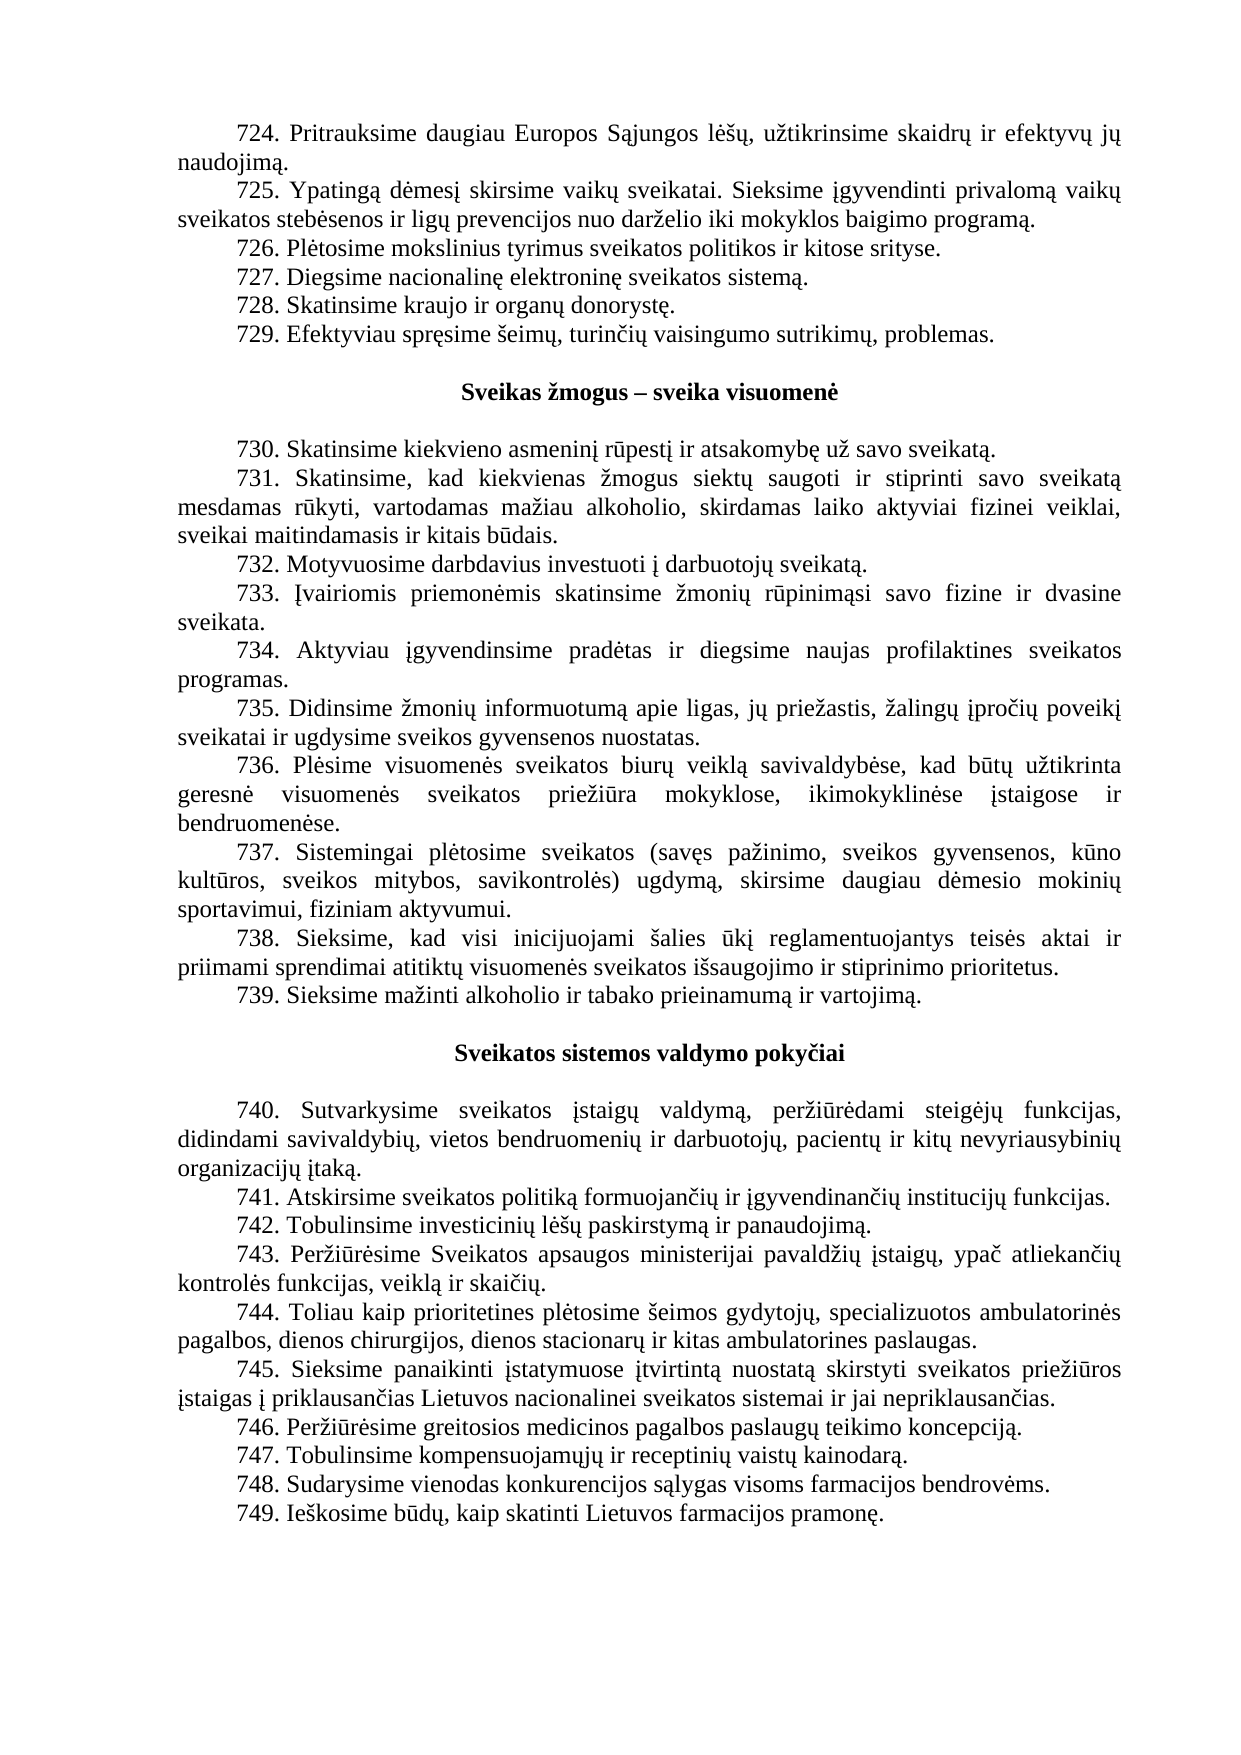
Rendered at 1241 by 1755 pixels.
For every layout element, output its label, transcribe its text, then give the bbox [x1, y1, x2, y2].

text Sveikatos sistemos valdymo pokyčiai [177, 1038, 1122, 1067]
text 727. Diegsime nacionalinę elektroninę sveikatos sistemą. [177, 262, 1122, 291]
text Sveikas žmogus – sveika visuomenė [177, 377, 1122, 406]
text 741. Atskirsime sveikatos politiką formuojančių ir įgyvendinančių institucijų funkcijas. [177, 1182, 1122, 1211]
text 739. Sieksime mažinti alkoholio ir tabako prieinamumą ir vartojimą. [177, 981, 1122, 1009]
text 740. Sutvarkysime sveikatos įstaigų valdymą, peržiūrėdami steigėjų funkcijas, didindami savivaldybių, vietos bendruomenių ir darbuotojų, pacientų ir kitų nevyriausybinių organizacijų įtaką. [177, 1096, 1122, 1182]
text 735. Didinsime žmonių informuotumą apie ligas, jų priežastis, žalingų įpročių poveikį sveikatai ir ugdysime sveikos gyvensenos nuostatas. [177, 693, 1122, 751]
text 729. Efektyviau spręsime šeimų, turinčių vaisingumo sutrikimų, problemas. [177, 319, 1122, 348]
text 730. Skatinsime kiekvieno asmeninį rūpestį ir atsakomybę už savo sveikatą. [177, 434, 1122, 463]
text 736. Plėsime visuomenės sveikatos biurų veiklą savivaldybėse, kad būtų užtikrinta geresnė visuomenės sveikatos priežiūra mokyklose, ikimokyklinėse įstaigose ir bendruomenėse. [177, 751, 1122, 837]
text 734. Aktyviau įgyvendinsime pradėtas ir diegsime naujas profilaktines sveikatos programas. [177, 636, 1122, 693]
text 725. Ypatingą dėmesį skirsime vaikų sveikatai. Sieksime įgyvendinti privalomą vaikų sveikatos stebėsenos ir ligų prevencijos nuo darželio iki mokyklos baigimo programą. [177, 176, 1122, 233]
text 728. Skatinsime kraujo ir organų donorystę. [177, 291, 1122, 319]
text 733. Įvairiomis priemonėmis skatinsime žmonių rūpinimąsi savo fizine ir dvasine sveikata. [177, 578, 1122, 636]
text 743. Peržiūrėsime Sveikatos apsaugos ministerijai pavaldžių įstaigų, ypač atliekančių kontrolės funkcijas, veiklą ir skaičių. [177, 1239, 1122, 1297]
text 737. Sistemingai plėtosime sveikatos (savęs pažinimo, sveikos gyvensenos, kūno kultūros, sveikos mitybos, savikontrolės) ugdymą, skirsime daugiau dėmesio mokinių sportavimui, fiziniam aktyvumui. [177, 837, 1122, 923]
text 748. Sudarysime vienodas konkurencijos sąlygas visoms farmacijos bendrovėms. [177, 1469, 1122, 1498]
text 732. Motyvuosime darbdavius investuoti į darbuotojų sveikatą. [177, 549, 1122, 578]
text 746. Peržiūrėsime greitosios medicinos pagalbos paslaugų teikimo koncepciją. [177, 1412, 1122, 1441]
text 731. Skatinsime, kad kiekvienas žmogus siektų saugoti ir stiprinti savo sveikatą mesdamas rūkyti, vartodamas mažiau alkoholio, skirdamas laiko aktyviai fizinei veiklai, sveikai maitindamasis ir kitais būdais. [177, 463, 1122, 549]
text 744. Toliau kaip prioritetines plėtosime šeimos gydytojų, specializuotos ambulatorinės pagalbos, dienos chirurgijos, dienos stacionarų ir kitas ambulatorines paslaugas. [177, 1297, 1122, 1354]
text 742. Tobulinsime investicinių lėšų paskirstymą ir panaudojimą. [177, 1211, 1122, 1239]
text 726. Plėtosime mokslinius tyrimus sveikatos politikos ir kitose srityse. [177, 233, 1122, 262]
text 738. Sieksime, kad visi inicijuojami šalies ūkį reglamentuojantys teisės aktai ir priimami sprendimai atitiktų visuomenės sveikatos išsaugojimo ir stiprinimo prioritetus. [177, 923, 1122, 981]
text 724. Pritrauksime daugiau Europos Sąjungos lėšų, užtikrinsime skaidrų ir efektyvų jų naudojimą. [177, 118, 1122, 176]
text 747. Tobulinsime kompensuojamųjų ir receptinių vaistų kainodarą. [177, 1441, 1122, 1469]
text 745. Sieksime panaikinti įstatymuose įtvirtintą nuostatą skirstyti sveikatos priežiūros įstaigas į priklausančias Lietuvos nacionalinei sveikatos sistemai ir jai nepriklausančias. [177, 1354, 1122, 1412]
text 749. Ieškosime būdų, kaip skatinti Lietuvos farmacijos pramonę. [177, 1498, 1122, 1527]
